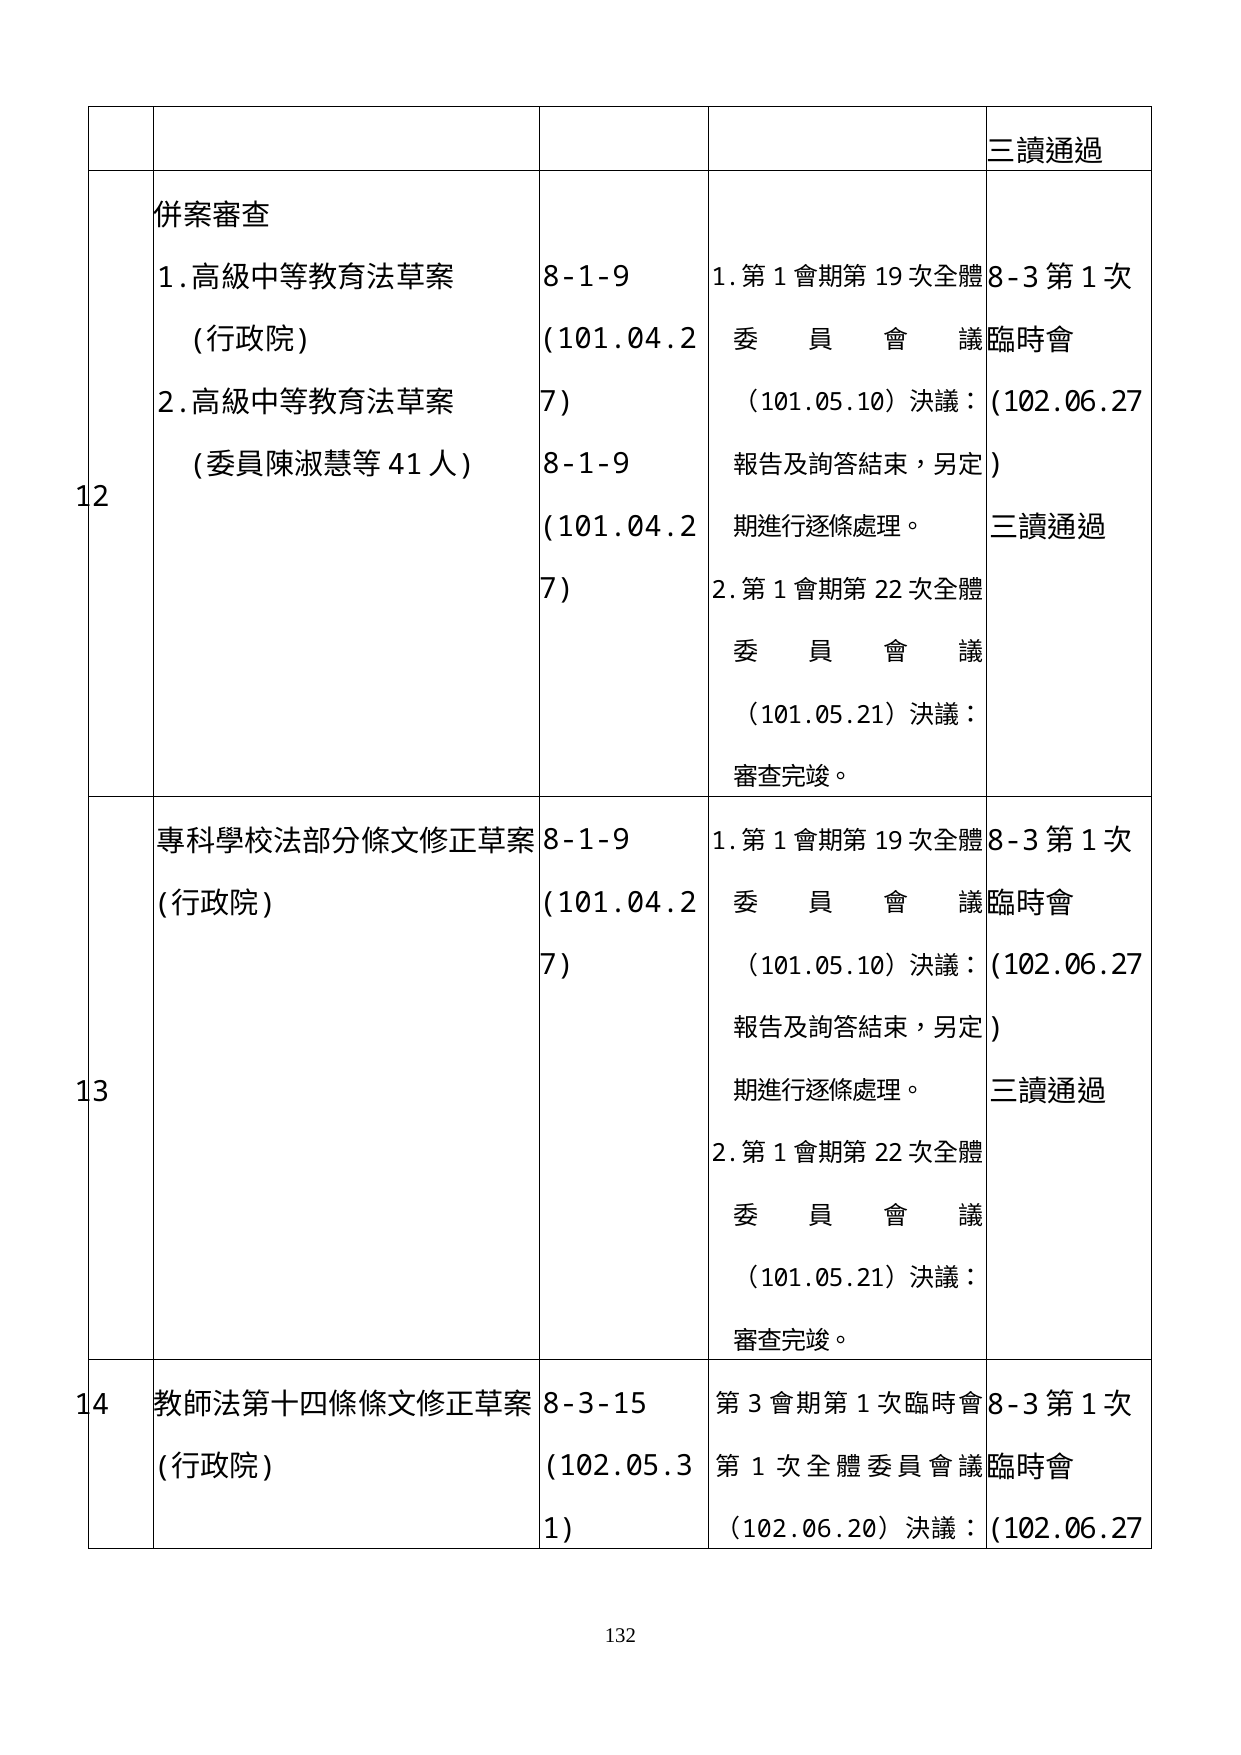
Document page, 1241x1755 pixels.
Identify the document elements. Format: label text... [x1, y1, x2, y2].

table_cell 8-1-9 (101.04.27) 8-1-9 (101.04.27) [540, 171, 708, 796]
table_cell [89, 1360, 153, 1548]
table_cell [89, 171, 153, 796]
table_cell [89, 797, 153, 1359]
table_cell [154, 107, 539, 169]
table_cell [709, 107, 986, 169]
table_cell 併案審查 1.高級中等教育法草案 (行政院) 2.高級中等教育法草案 (委員陳淑慧等41人) [154, 171, 539, 796]
table_cell 8-3第1次臨時會(102.06.27) 三讀通過 [987, 797, 1151, 1359]
table_cell 三讀通過 [987, 107, 1151, 169]
table_cell 8-1-9 (101.04.27) [540, 797, 708, 1359]
table_cell 1.第1會期第19次全體委員會議（101.05.10）決議：報告及詢答結束，另定期進行逐條處理。 2.第1會期第22次全體委員會議（101.05.21）決議：審查完竣。 [709, 171, 986, 796]
table_cell 8-3第1次臨時會(102.06.27) 三讀通過 [987, 171, 1151, 796]
table_cell 8-3第1次臨時會(102.06.27 [987, 1360, 1151, 1548]
table_cell [540, 107, 708, 169]
table_cell [89, 107, 153, 169]
table_cell 第3會期第1次臨時會第1次全體委員會議（102.06.20）決議： [709, 1360, 986, 1548]
table_cell 8-3-15 (102.05.31) [540, 1360, 708, 1548]
table_cell 專科學校法部分條文修正草案 (行政院) [154, 797, 539, 1359]
table_cell 教師法第十四條條文修正草案 (行政院) [154, 1360, 539, 1548]
table_cell 1.第1會期第19次全體委員會議（101.05.10）決議：報告及詢答結束，另定期進行逐條處理。 2.第1會期第22次全體委員會議（101.05.21）決議：審查完竣。 [709, 797, 986, 1359]
